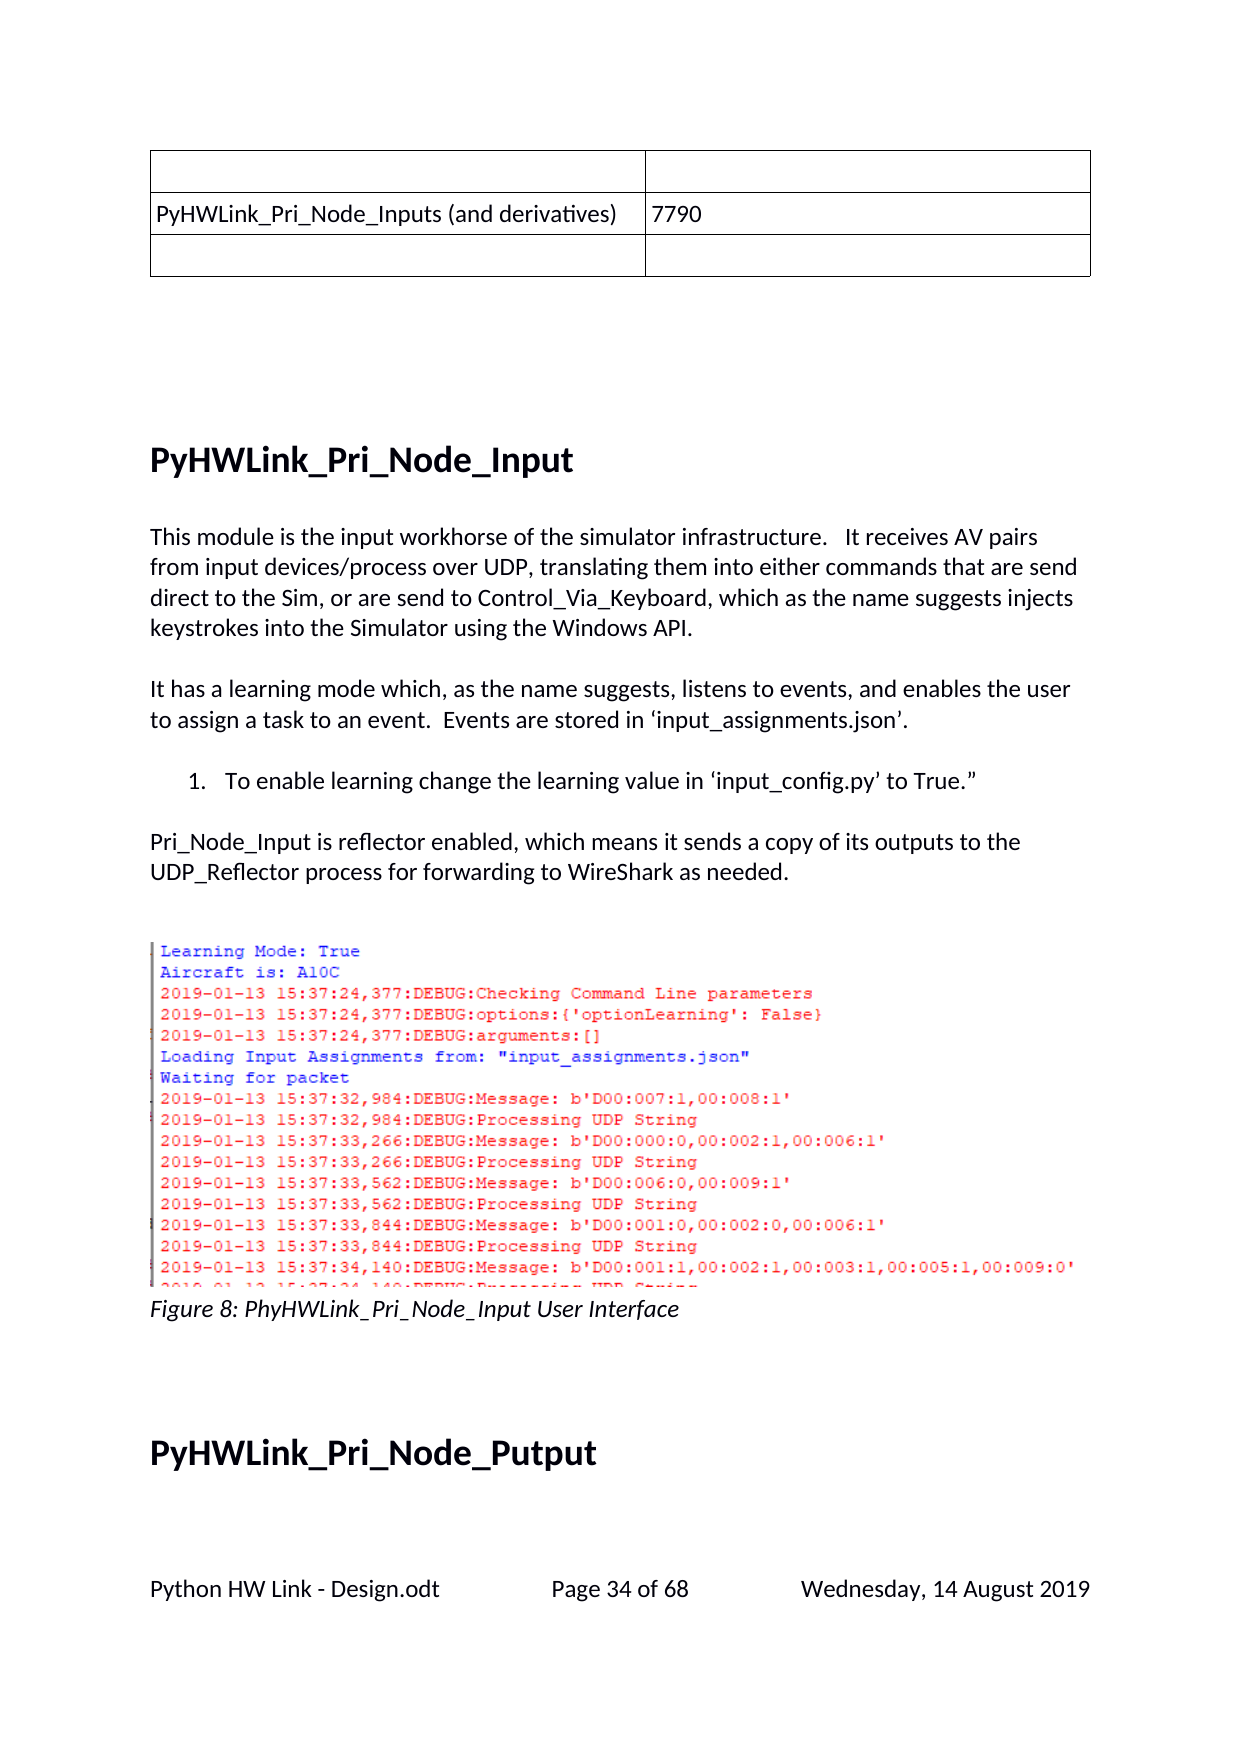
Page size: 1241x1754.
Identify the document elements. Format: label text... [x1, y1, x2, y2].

table_cell [151, 235, 645, 276]
text Pri_Node_Input is reflector enabled, which means it sends a copy of its outputs to the UDP_Reflector process for forwarding to WireShark as needed. [150, 826, 1090, 887]
subtitle PyHWLink_Pri_Node_Putput [150, 1428, 1090, 1474]
subtitle PyHWLink_Pri_Node_Input [150, 436, 1090, 482]
list To enable learning change the learning value in ‘input_config.py’ to True.” [187, 765, 1090, 795]
table_cell [151, 151, 645, 192]
table_cell 7790 [646, 193, 1090, 234]
text It has a learning mode which, as the name suggests, listens to events, and enables the user to assign a task to an event. Events are stored in ‘input_assignments.json’. [150, 673, 1090, 734]
text This module is the input workhorse of the simulator infrastructure. It receives AV pairs from input devices/process over UDP, translating them into either commands that are send direct to the Sim, or are send to Control_Via_Keyboard, which as the name suggests injects keystrokes into the Simulator using the Windows API. [150, 521, 1090, 643]
text Figure 8: PhyHWLink_Pri_Node_Input User Interface [150, 1287, 1090, 1324]
table_cell [646, 235, 1090, 276]
table_cell [646, 151, 1090, 192]
table_cell PyHWLink_Pri_Node_Inputs (and derivatives) [151, 193, 645, 234]
picture [150, 942, 1091, 1287]
